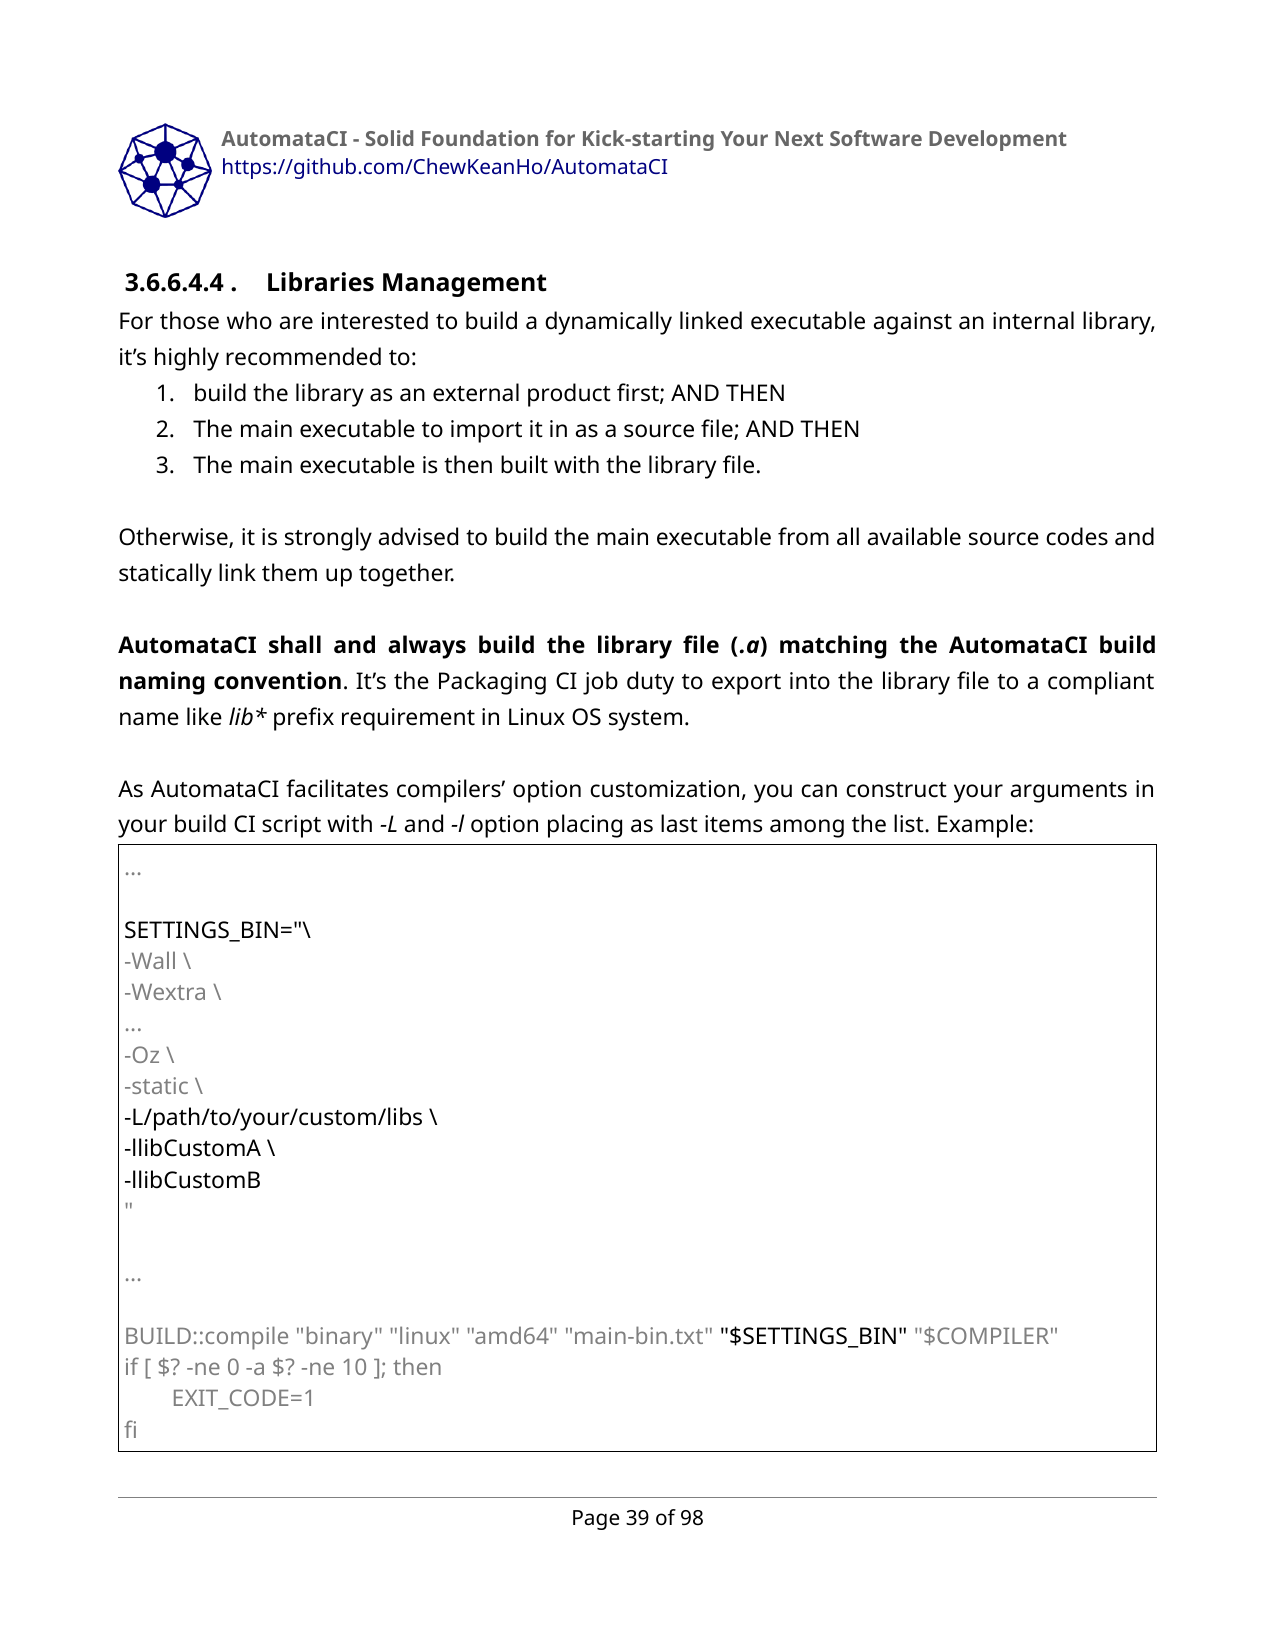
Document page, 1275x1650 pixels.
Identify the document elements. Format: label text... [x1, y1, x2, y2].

subtitle Libraries Management [118, 265, 1157, 299]
text As AutomataCI facilitates compilers’ option customization, you can construct your arguments in your build CI script with -L and -l option placing as last items among the list. Example: [118, 772, 1157, 840]
picture [118, 123, 212, 218]
text For those who are interested to build a dynamically linked executable against an internal library, it’s highly recommended to: [118, 305, 1157, 372]
list The main executable is then built with the library file. [156, 449, 1157, 480]
text Otherwise, it is strongly advised to build the main executable from all available source codes and statically link them up together. [118, 521, 1157, 588]
list build the library as an external product first; AND THEN [156, 377, 1157, 408]
text AutomataCI shall and always build the library file (.a) matching the AutomataCI build naming convention. It’s the Packaging CI job duty to export into the library file to a compliant name like lib* prefix requirement in Linux OS system. [118, 629, 1157, 732]
list The main executable to import it in as a source file; AND THEN [156, 413, 1157, 444]
table_header … SETTINGS_BIN="\ -Wall \ -Wextra \ ... -Oz \ -static \ -L/path/to/your/custom/libs \ -llibCustomA \ -llibCustomB " … BUILD::compile "binary" "linux" "amd64" "main-bin.txt" "$SETTINGS_BIN" "$COMPILER" if [ $? -ne 0 -a $? -ne 10 ]; then EXIT_CODE=1 fi [119, 845, 1156, 1451]
